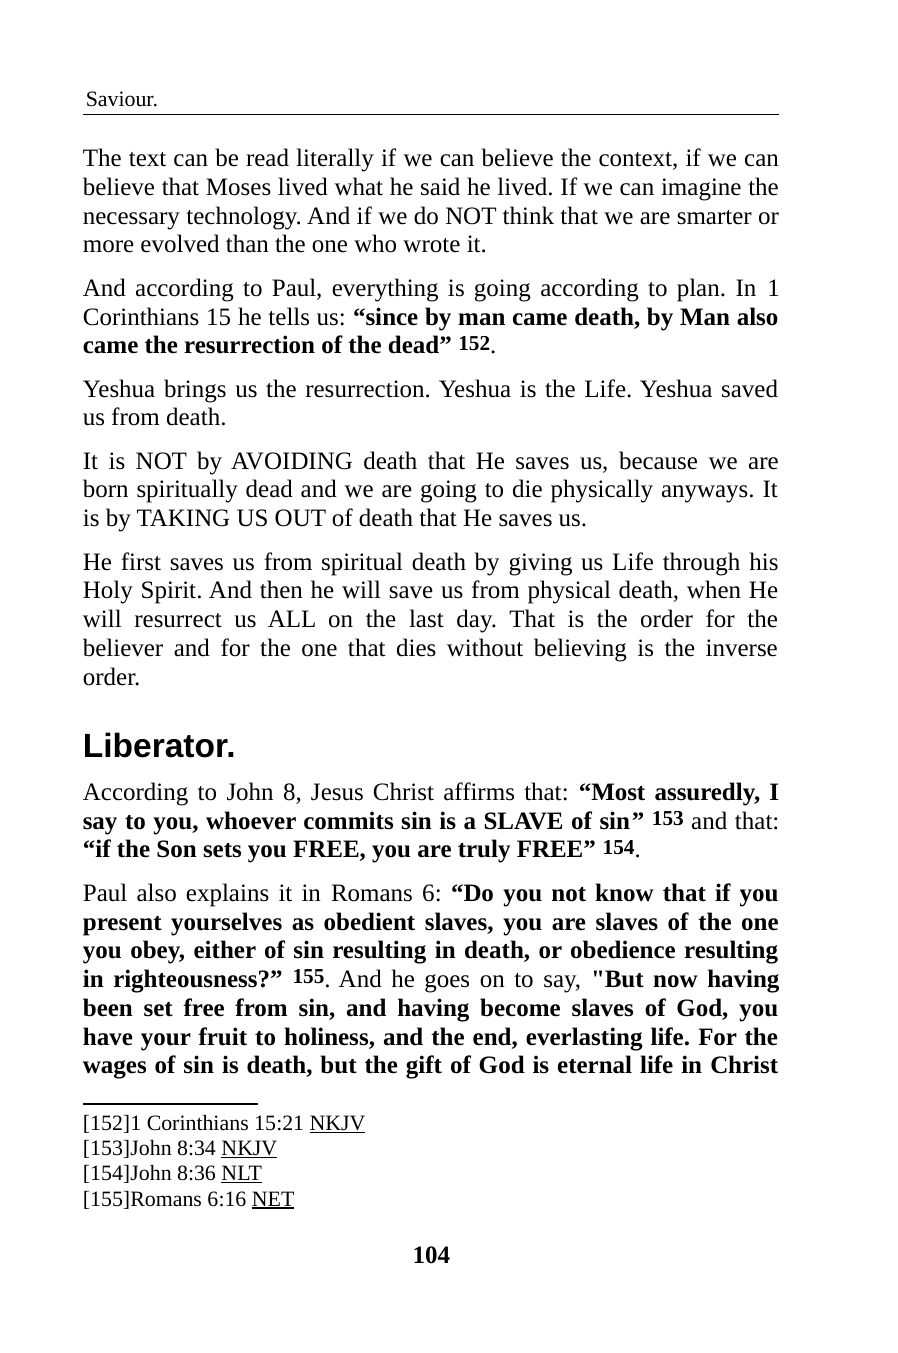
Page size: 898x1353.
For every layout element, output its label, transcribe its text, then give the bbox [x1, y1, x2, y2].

text It is NOT by AVOIDING death that He saves us, because we are born spiritually dead and we are going to die physically anyways. It is by TAKING US OUT of death that He saves us. [83, 446, 779, 532]
text John 8:34 NKJV [83, 1135, 779, 1160]
text And according to Paul, everything is going according to plan. In 1 Corinthians 15 he tells us: “since by man came death, by Man also came the resurrection of the dead” . [83, 273, 779, 359]
text Yeshua brings us the resurrection. Yeshua is the Life. Yeshua saved us from death. [83, 374, 779, 431]
text He first saves us from spiritual death by giving us Life through his Holy Spirit. And then he will save us from physical death, when He will resurrect us ALL on the last day. That is the order for the believer and for the one that dies without believing is the inverse order. [83, 547, 779, 690]
text 1 Corinthians 15:21 NKJV [83, 1110, 779, 1135]
text John 8:36 NLT [83, 1160, 779, 1186]
text Romans 6:16 NET [83, 1186, 779, 1211]
text The text can be read literally if we can believe the context, if we can believe that Moses lived what he said he lived. If we can imagine the necessary technology. And if we do NOT think that we are smarter or more evolved than the one who wrote it. [83, 143, 779, 258]
text According to John 8, Jesus Christ affirms that: “Most assuredly, I say to you, whoever commits sin is a SLAVE of sin” and that: “if the Son sets you FREE, you are truly FREE” . [83, 777, 779, 863]
text Paul also explains it in Romans 6: “Do you not know that if you present yourselves as obedient slaves, you are slaves of the one you obey, either of sin resulting in death, or obedience resulting in righteousness?” . And he goes on to say, "But now having been set free from sin, and having become slaves of God, you have your fruit to holiness, and the end, everlasting life. For the wages of sin is death, but the gift of God is eternal life in Christ [83, 878, 779, 1079]
subtitle Liberator. [83, 726, 779, 764]
